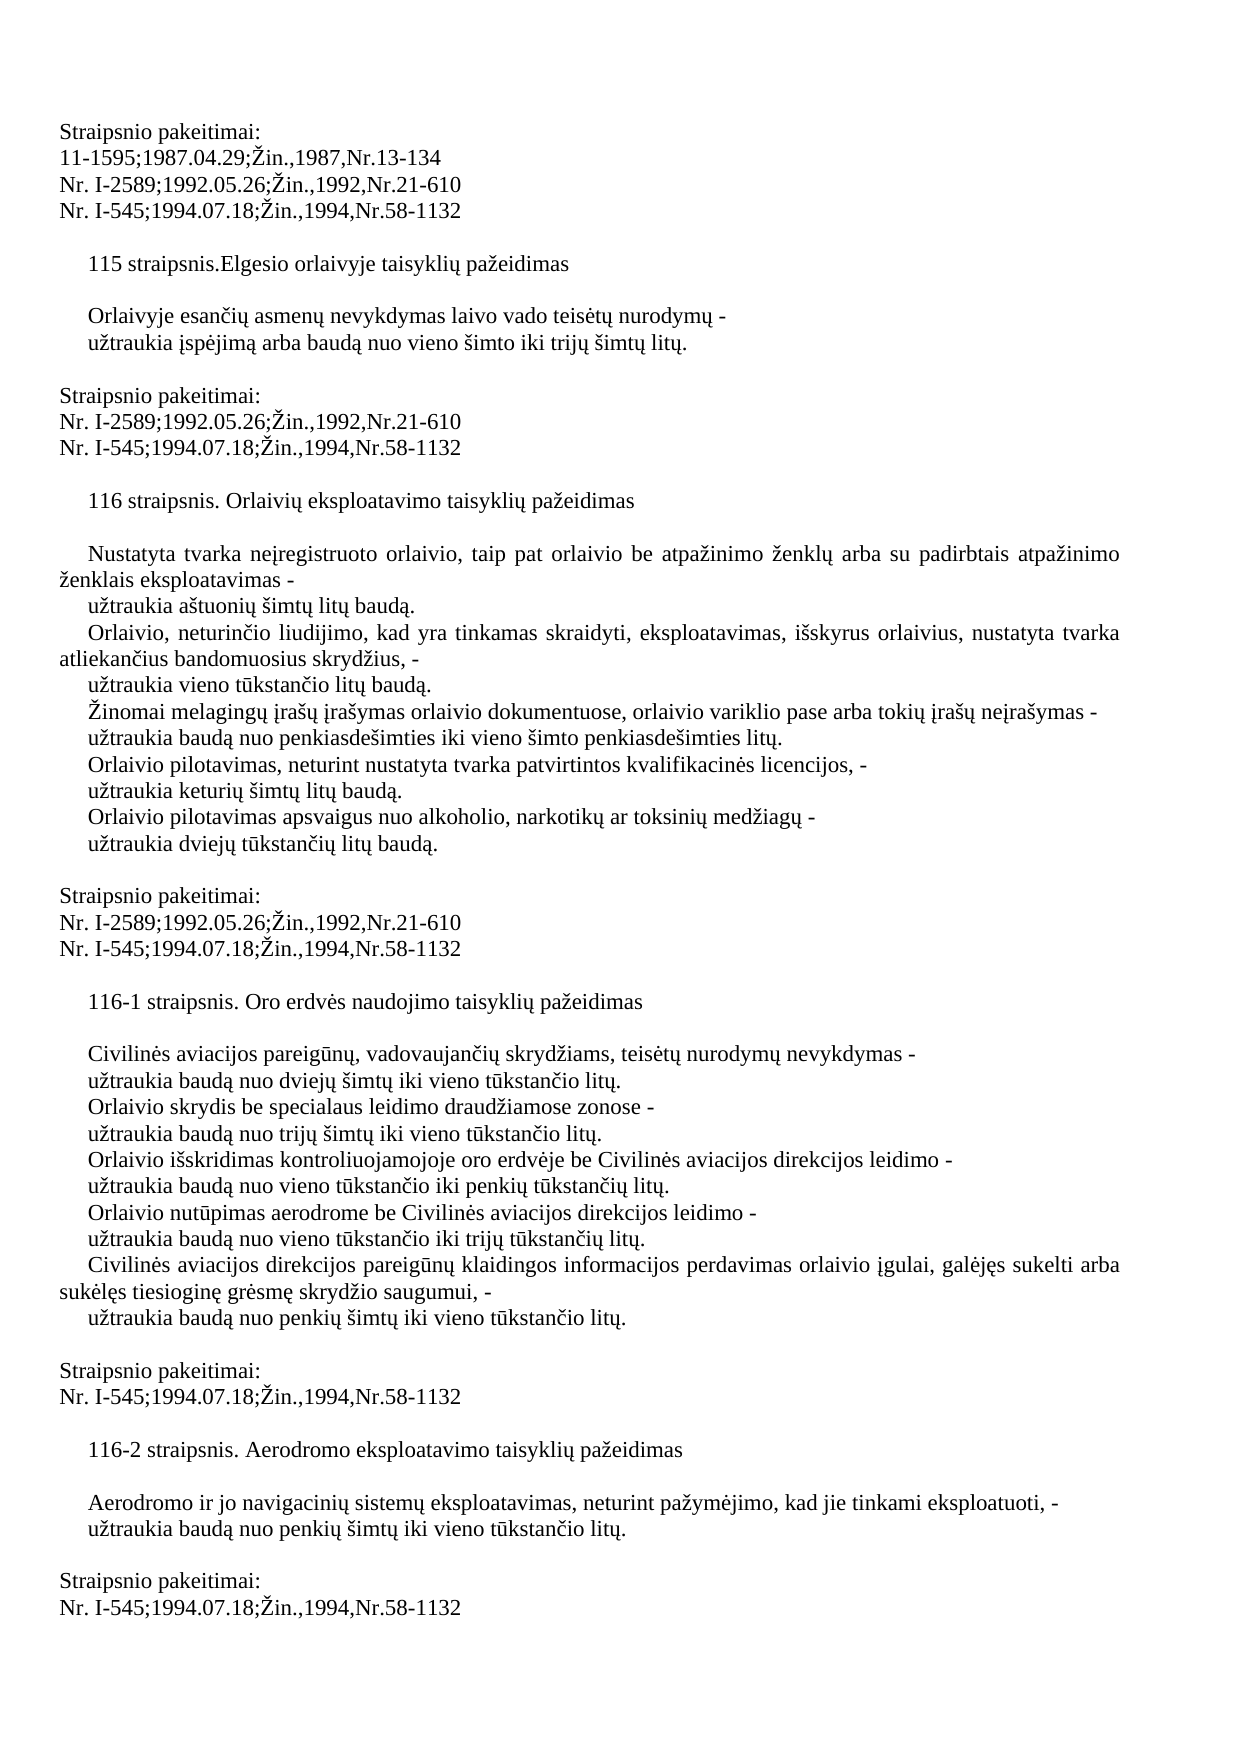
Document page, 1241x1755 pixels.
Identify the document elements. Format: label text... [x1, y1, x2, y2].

text užtraukia keturių šimtų litų baudą. [59, 777, 1122, 803]
text užtraukia vieno tūkstančio litų baudą. [59, 672, 1122, 698]
text Nr. I-545;1994.07.18;Žin.,1994,Nr.58-1132 [59, 1383, 1122, 1409]
text užtraukia baudą nuo penkių šimtų iki vieno tūkstančio litų. [59, 1515, 1122, 1541]
text Aerodromo ir jo navigacinių sistemų eksploatavimas, neturint pažymėjimo, kad jie tinkami eksploatuoti, - [59, 1488, 1122, 1515]
text Straipsnio pakeitimai: [59, 118, 1122, 144]
text Nr. I-545;1994.07.18;Žin.,1994,Nr.58-1132 [59, 1594, 1122, 1620]
text Žinomai melagingų įrašų įrašymas orlaivio dokumentuose, orlaivio variklio pase arba tokių įrašų neįrašymas - [59, 698, 1122, 724]
text Nr. I-545;1994.07.18;Žin.,1994,Nr.58-1132 [59, 434, 1122, 461]
text 116-1 straipsnis. Oro erdvės naudojimo taisyklių pažeidimas [59, 988, 1122, 1014]
text užtraukia įspėjimą arba baudą nuo vieno šimto iki trijų šimtų litų. [59, 329, 1122, 355]
text užtraukia baudą nuo penkių šimtų iki vieno tūkstančio litų. [59, 1304, 1122, 1330]
text Civilinės aviacijos direkcijos pareigūnų klaidingos informacijos perdavimas orlaivio įgulai, galėjęs sukelti arba sukėlęs tiesioginę grėsmę skrydžio saugumui, - [59, 1251, 1122, 1304]
text Straipsnio pakeitimai: [59, 882, 1122, 909]
text Nr. I-545;1994.07.18;Žin.,1994,Nr.58-1132 [59, 197, 1122, 223]
text užtraukia baudą nuo dviejų šimtų iki vieno tūkstančio litų. [59, 1067, 1122, 1093]
text Orlaivio nutūpimas aerodrome be Civilinės aviacijos direkcijos leidimo - [59, 1199, 1122, 1225]
text užtraukia baudą nuo vieno tūkstančio iki penkių tūkstančių litų. [59, 1172, 1122, 1199]
text užtraukia aštuonių šimtų litų baudą. [59, 592, 1122, 619]
text 116 straipsnis. Orlaivių eksploatavimo taisyklių pažeidimas [59, 487, 1122, 513]
text Nustatyta tvarka neįregistruoto orlaivio, taip pat orlaivio be atpažinimo ženklų arba su padirbtais atpažinimo ženklais eksploatavimas - [59, 540, 1122, 592]
text 115 straipsnis.Elgesio orlaivyje taisyklių pažeidimas [59, 250, 1122, 276]
text užtraukia baudą nuo penkiasdešimties iki vieno šimto penkiasdešimties litų. [59, 724, 1122, 751]
text Straipsnio pakeitimai: [59, 382, 1122, 408]
text Orlaivio skrydis be specialaus leidimo draudžiamose zonose - [59, 1093, 1122, 1119]
text Nr. I-2589;1992.05.26;Žin.,1992,Nr.21-610 [59, 171, 1122, 197]
text Orlaivyje esančių asmenų nevykdymas laivo vado teisėtų nurodymų - [59, 303, 1122, 329]
text užtraukia baudą nuo trijų šimtų iki vieno tūkstančio litų. [59, 1119, 1122, 1146]
text Straipsnio pakeitimai: [59, 1357, 1122, 1383]
text Straipsnio pakeitimai: [59, 1568, 1122, 1594]
text 116-2 straipsnis. Aerodromo eksploatavimo taisyklių pažeidimas [59, 1436, 1122, 1462]
text Orlaivio pilotavimas apsvaigus nuo alkoholio, narkotikų ar toksinių medžiagų - [59, 803, 1122, 830]
text Orlaivio pilotavimas, neturint nustatyta tvarka patvirtintos kvalifikacinės licencijos, - [59, 751, 1122, 777]
text Nr. I-2589;1992.05.26;Žin.,1992,Nr.21-610 [59, 909, 1122, 935]
text užtraukia baudą nuo vieno tūkstančio iki trijų tūkstančių litų. [59, 1225, 1122, 1251]
text 11-1595;1987.04.29;Žin.,1987,Nr.13-134 [59, 144, 1122, 171]
text Orlaivio, neturinčio liudijimo, kad yra tinkamas skraidyti, eksploatavimas, išskyrus orlaivius, nustatyta tvarka atliekančius bandomuosius skrydžius, - [59, 619, 1122, 672]
text Orlaivio išskridimas kontroliuojamojoje oro erdvėje be Civilinės aviacijos direkcijos leidimo - [59, 1146, 1122, 1172]
text Civilinės aviacijos pareigūnų, vadovaujančių skrydžiams, teisėtų nurodymų nevykdymas - [59, 1041, 1122, 1067]
text Nr. I-545;1994.07.18;Žin.,1994,Nr.58-1132 [59, 935, 1122, 961]
text Nr. I-2589;1992.05.26;Žin.,1992,Nr.21-610 [59, 408, 1122, 434]
text užtraukia dviejų tūkstančių litų baudą. [59, 830, 1122, 856]
